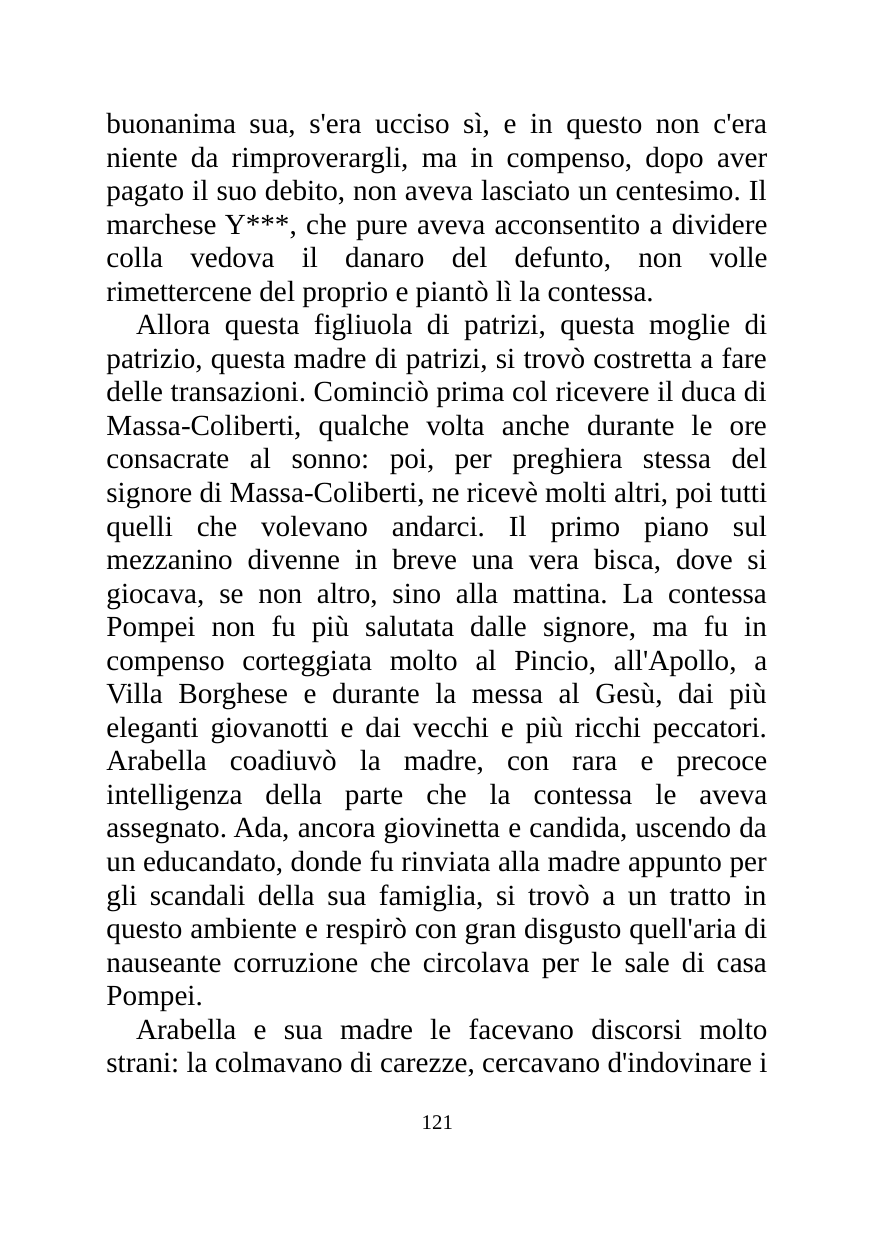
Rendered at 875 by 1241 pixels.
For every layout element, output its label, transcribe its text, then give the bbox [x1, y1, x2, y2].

text Allora questa figliuola di patrizi, questa moglie di patrizio, questa madre di patrizi, si trovò costretta a fare delle transazioni. Cominciò prima col ricevere il duca di Massa-Coliberti, qualche volta anche durante le ore consacrate al sonno: poi, per preghiera stessa del signore di Massa-Coliberti, ne ricevè molti altri, poi tutti quelli che volevano andarci. Il primo piano sul mezzanino divenne in breve una vera bisca, dove si giocava, se non altro, sino alla mattina. La contessa Pompei non fu più salutata dalle signore, ma fu in compenso corteggiata molto al Pincio, all'Apollo, a Villa Borghese e durante la messa al Gesù, dai più eleganti giovanotti e dai vecchi e più ricchi peccatori. Arabella coadiuvò la madre, con rara e precoce intelligenza della parte che la contessa le aveva assegnato. Ada, ancora giovinetta e candida, uscendo da un educandato, donde fu rinviata alla madre appunto per gli scandali della sua famiglia, si trovò a un tratto in questo ambiente e respirò con gran disgusto quell'aria di nauseante corruzione che circolava per le sale di casa Pompei. [106, 307, 768, 1012]
text buonanima sua, s'era ucciso sì, e in questo non c'era niente da rimproverargli, ma in compenso, dopo aver pagato il suo debito, non aveva lasciato un centesimo. Il marchese Y***, che pure aveva acconsentito a dividere colla vedova il danaro del defunto, non volle rimettercene del proprio e piantò lì la contessa. [106, 106, 768, 307]
text Arabella e sua madre le facevano discorsi molto strani: la colmavano di carezze, cercavano d'indovinare i [106, 1012, 768, 1079]
